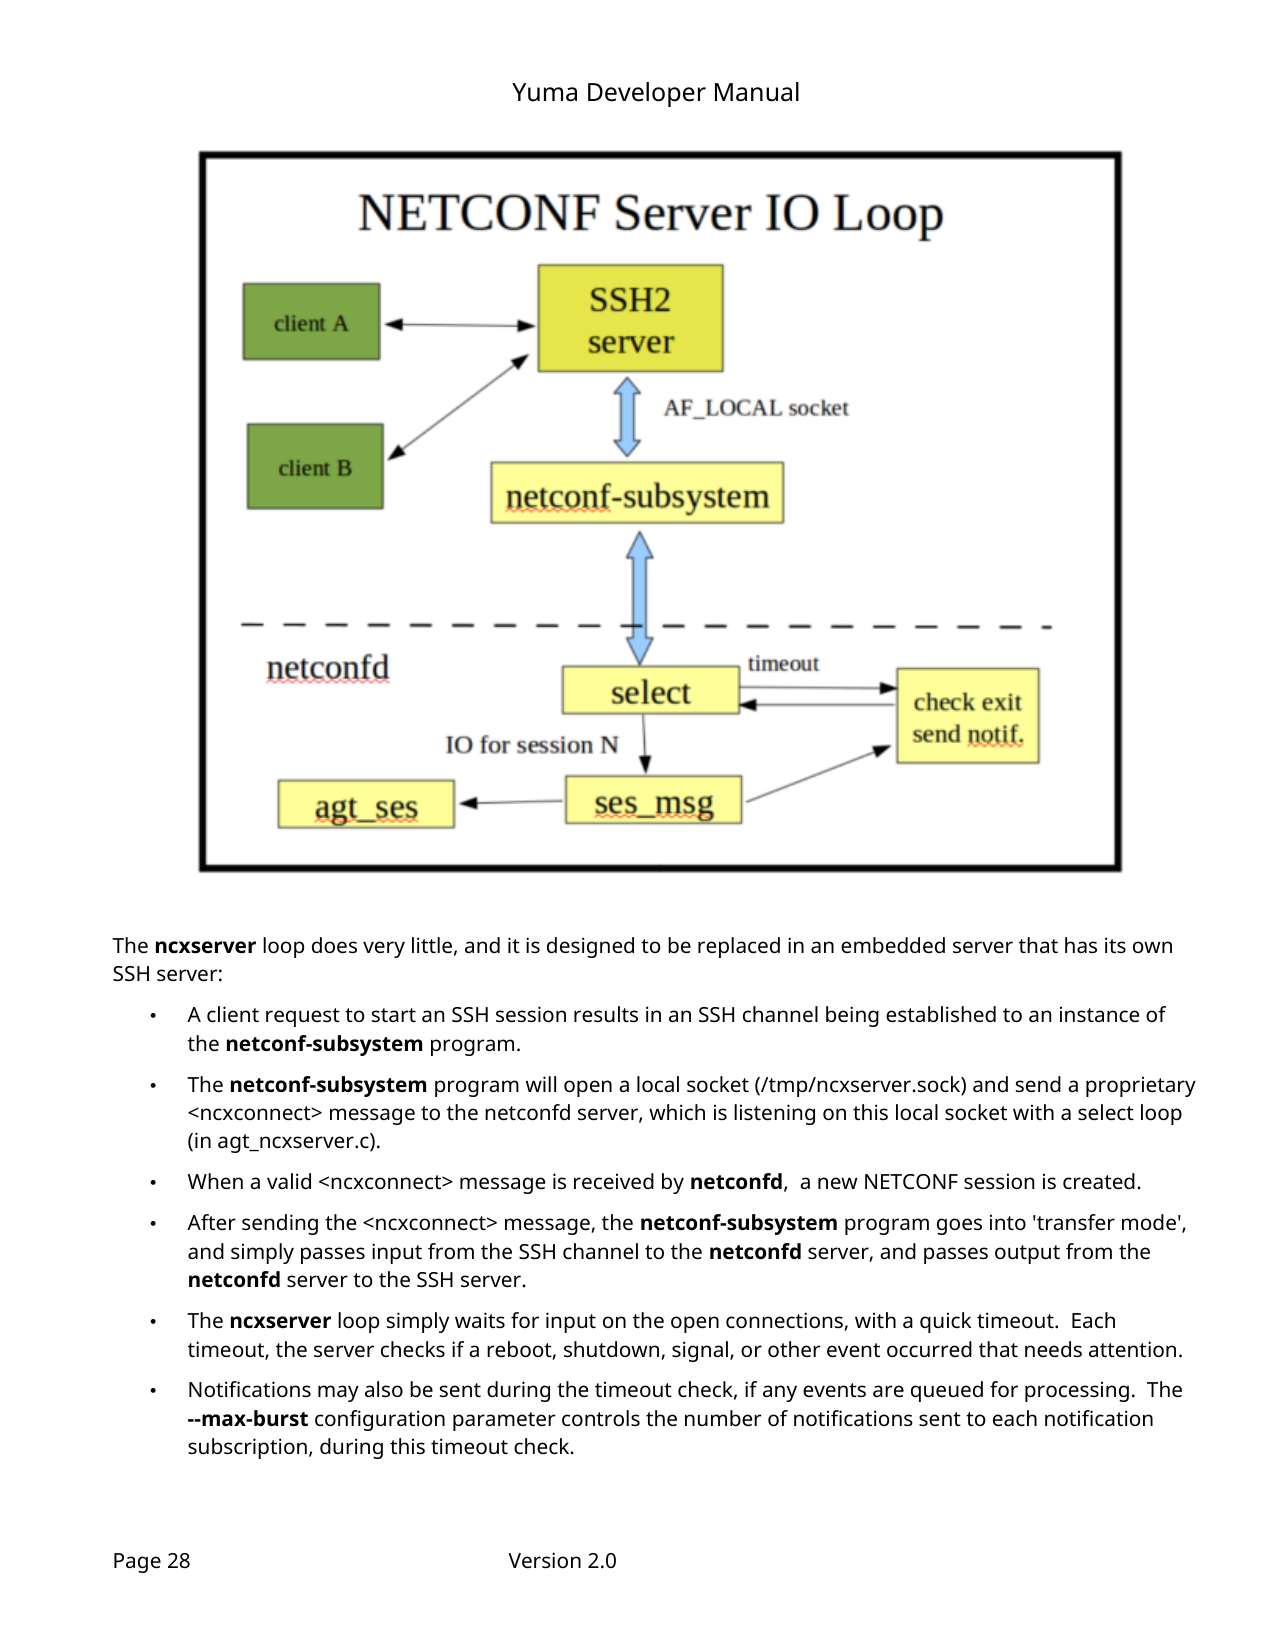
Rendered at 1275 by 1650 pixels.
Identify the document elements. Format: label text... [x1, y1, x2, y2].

list The netconf-subsystem program will open a local socket (/tmp/ncxserver.sock) and send a proprietary <ncxconnect> message to the netconfd server, which is listening on this local socket with a select loop (in agt_ncxserver.c). [150, 1070, 1200, 1155]
list When a valid <ncxconnect> message is received by netconfd, a new NETCONF session is created. [150, 1167, 1200, 1196]
list A client request to start an SSH session results in an SSH channel being established to an instance of the netconf-subsystem program. [150, 1000, 1200, 1057]
list Notifications may also be sent during the timeout check, if any events are queued for processing. The --max-burst configuration parameter controls the number of notifications sent to each notification subscription, during this timeout check. [150, 1376, 1200, 1461]
picture [167, 138, 1146, 890]
list The ncxserver loop simply waits for input on the open connections, with a quick timeout. Each timeout, the server checks if a reboot, shutdown, signal, or other event occurred that needs attention. [150, 1306, 1200, 1363]
list After sending the <ncxconnect> message, the netconf-subsystem program goes into 'transfer mode', and simply passes input from the SSH channel to the netconfd server, and passes output from the netconfd server to the SSH server. [150, 1208, 1200, 1294]
text The ncxserver loop does very little, and it is designed to be replaced in an embedded server that has its own SSH server: [112, 931, 1200, 988]
